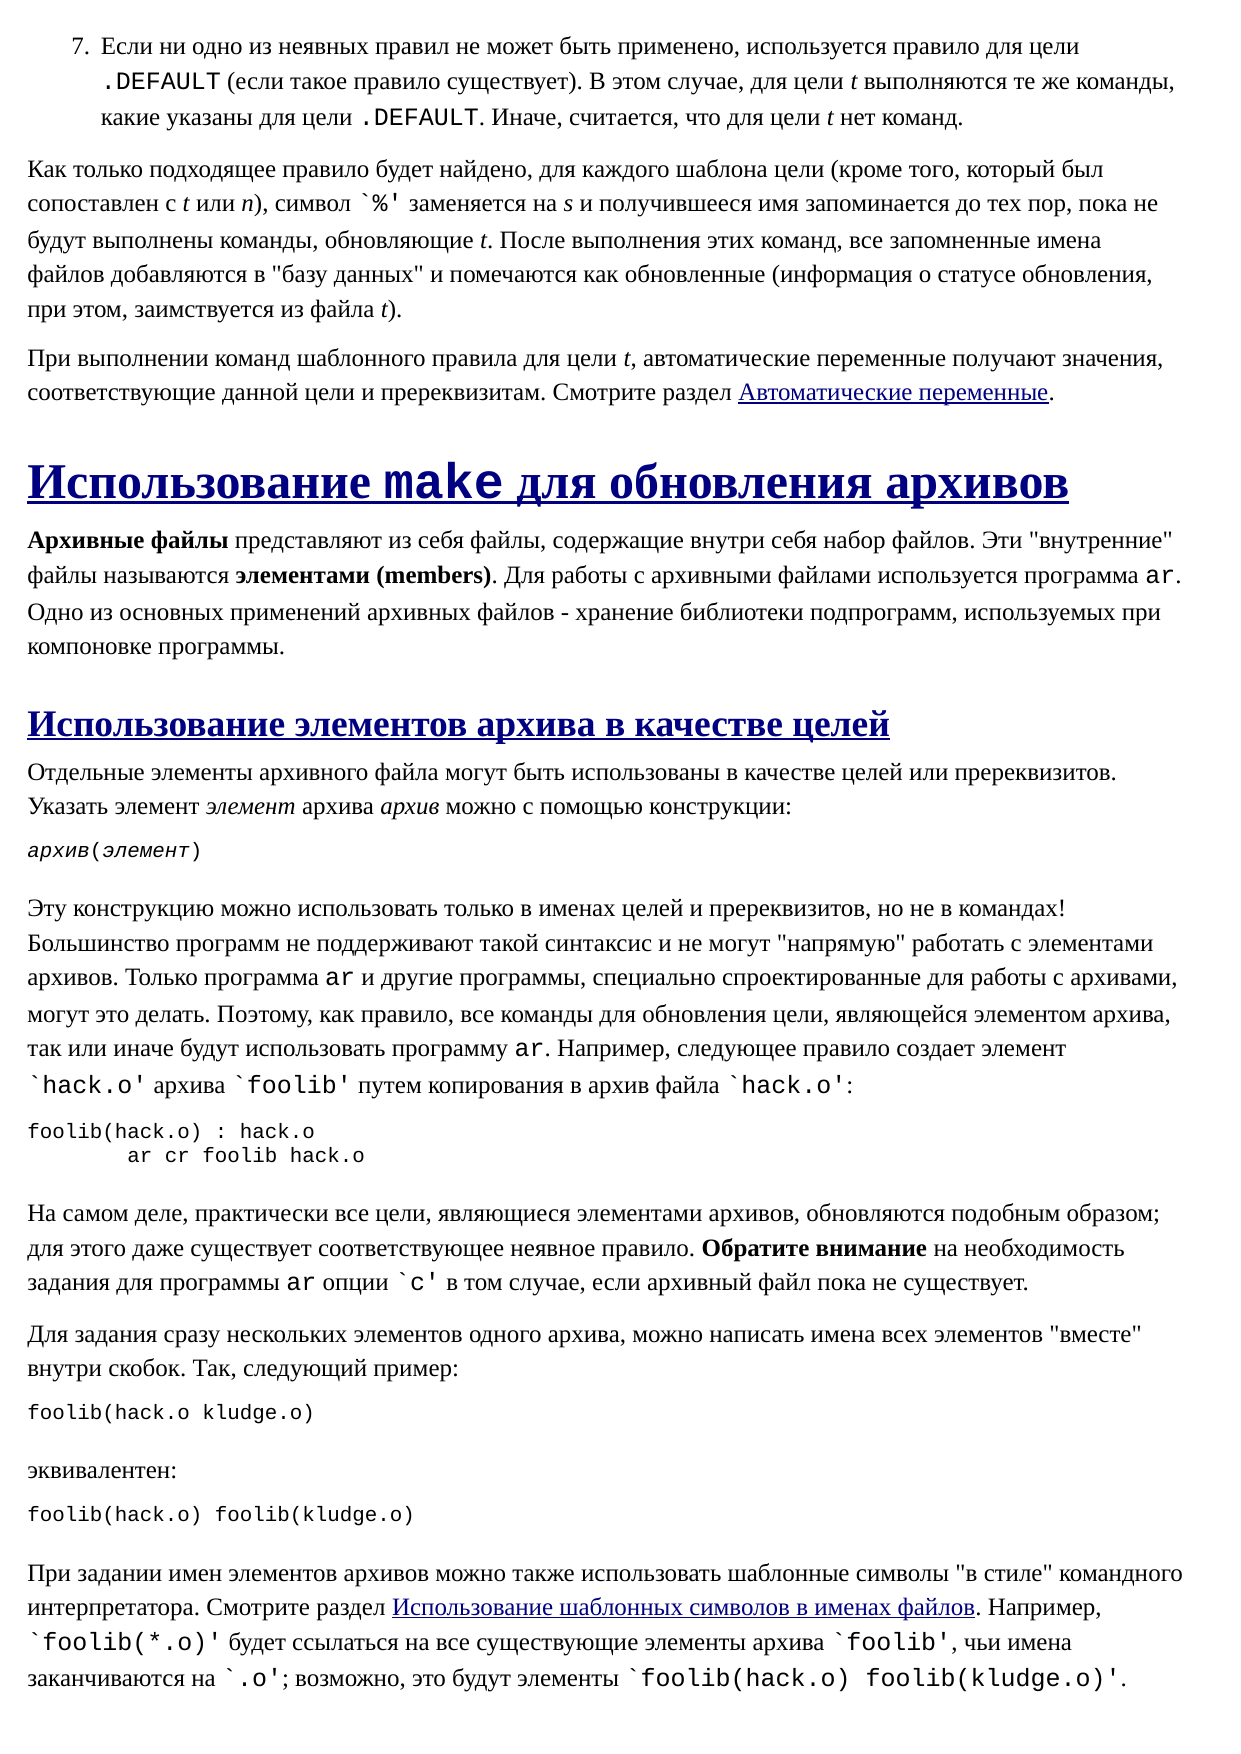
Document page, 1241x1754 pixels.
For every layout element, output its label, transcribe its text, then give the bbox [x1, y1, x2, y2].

subtitle Использование make для обновления архивов [27, 451, 1185, 513]
subtitle Использование элементов архива в качестве целей [27, 701, 1185, 744]
text При выполнении команд шаблонного правила для цели t, автоматические переменные получают значения, соответствующие данной цели и пререквизитам. Смотрите раздел Автоматические переменные. [27, 343, 1185, 406]
text На самом деле, практически все цели, являющиеся элементами архивов, обновляются подобным образом; для этого даже существует соответствующее неявное правило. Обратите внимание на необходимость задания для программы ar опции `c' в том случае, если архивный файл пока не существует. [27, 1198, 1185, 1298]
text Для задания сразу нескольких элементов одного архива, можно написать имена всех элементов "вместе" внутри скобок. Так, следующий пример: [27, 1319, 1185, 1382]
list Если ни одно из неявных правил не может быть применено, используется правило для цели .DEFAULT (если такое правило существует). В этом случае, для цели t выполняются те же команды, какие указаны для цели .DEFAULT. Иначе, считается, что для цели t нет команд. [71, 31, 1185, 133]
text foolib(hack.o) foolib(kludge.o) [27, 1504, 1185, 1528]
text При задании имен элементов архивов можно также использовать шаблонные символы "в стиле" командного интерпретатора. Смотрите раздел Использование шаблонных символов в именах файлов. Например, `foolib(*.o)' будет ссылаться на все существующие элементы архива `foolib', чьи имена заканчиваются на `.o'; возможно, это будут элементы `foolib(hack.o) foolib(kludge.o)'. [27, 1558, 1185, 1694]
text Архивные файлы представляют из себя файлы, содержащие внутри себя набор файлов. Эти "внутренние" файлы называются элементами (members). Для работы с архивными файлами используется программа ar. Одно из основных применений архивных файлов - хранение библиотеки подпрограмм, используемых при компоновке программы. [27, 526, 1185, 660]
text Как только подходящее правило будет найдено, для каждого шаблона цели (кроме того, который был сопоставлен с t или n), символ `%' заменяется на s и получившееся имя запоминается до тех пор, пока не будут выполнены команды, обновляющие t. После выполнения этих команд, все запомненные имена файлов добавляются в "базу данных" и помечаются как обновленные (информация о статусе обновления, при этом, заимствуется из файла t). [27, 154, 1185, 323]
text Эту конструкцию можно использовать только в именах целей и пререквизитов, но не в командах! Большинство программ не поддерживают такой синтаксис и не могут "напрямую" работать с элементами архивов. Только программа ar и другие программы, специально спроектированные для работы с архивами, могут это делать. Поэтому, как правило, все команды для обновления цели, являющейся элементом архива, так или иначе будут использовать программу ar. Например, следующее правило создает элемент `hack.o' архива `foolib' путем копирования в архив файла `hack.o': [27, 893, 1185, 1101]
text foolib(hack.o kludge.o) [27, 1402, 1185, 1426]
text архив(элемент) [27, 840, 1185, 864]
text эквивалентен: [27, 1455, 1185, 1484]
text foolib(hack.o) : hack.o [27, 1121, 1185, 1145]
text ar cr foolib hack.o [27, 1145, 1185, 1169]
text Отдельные элементы архивного файла могут быть использованы в качестве целей или пререквизитов. Указать элемент элемент архива архив можно с помощью конструкции: [27, 757, 1185, 820]
